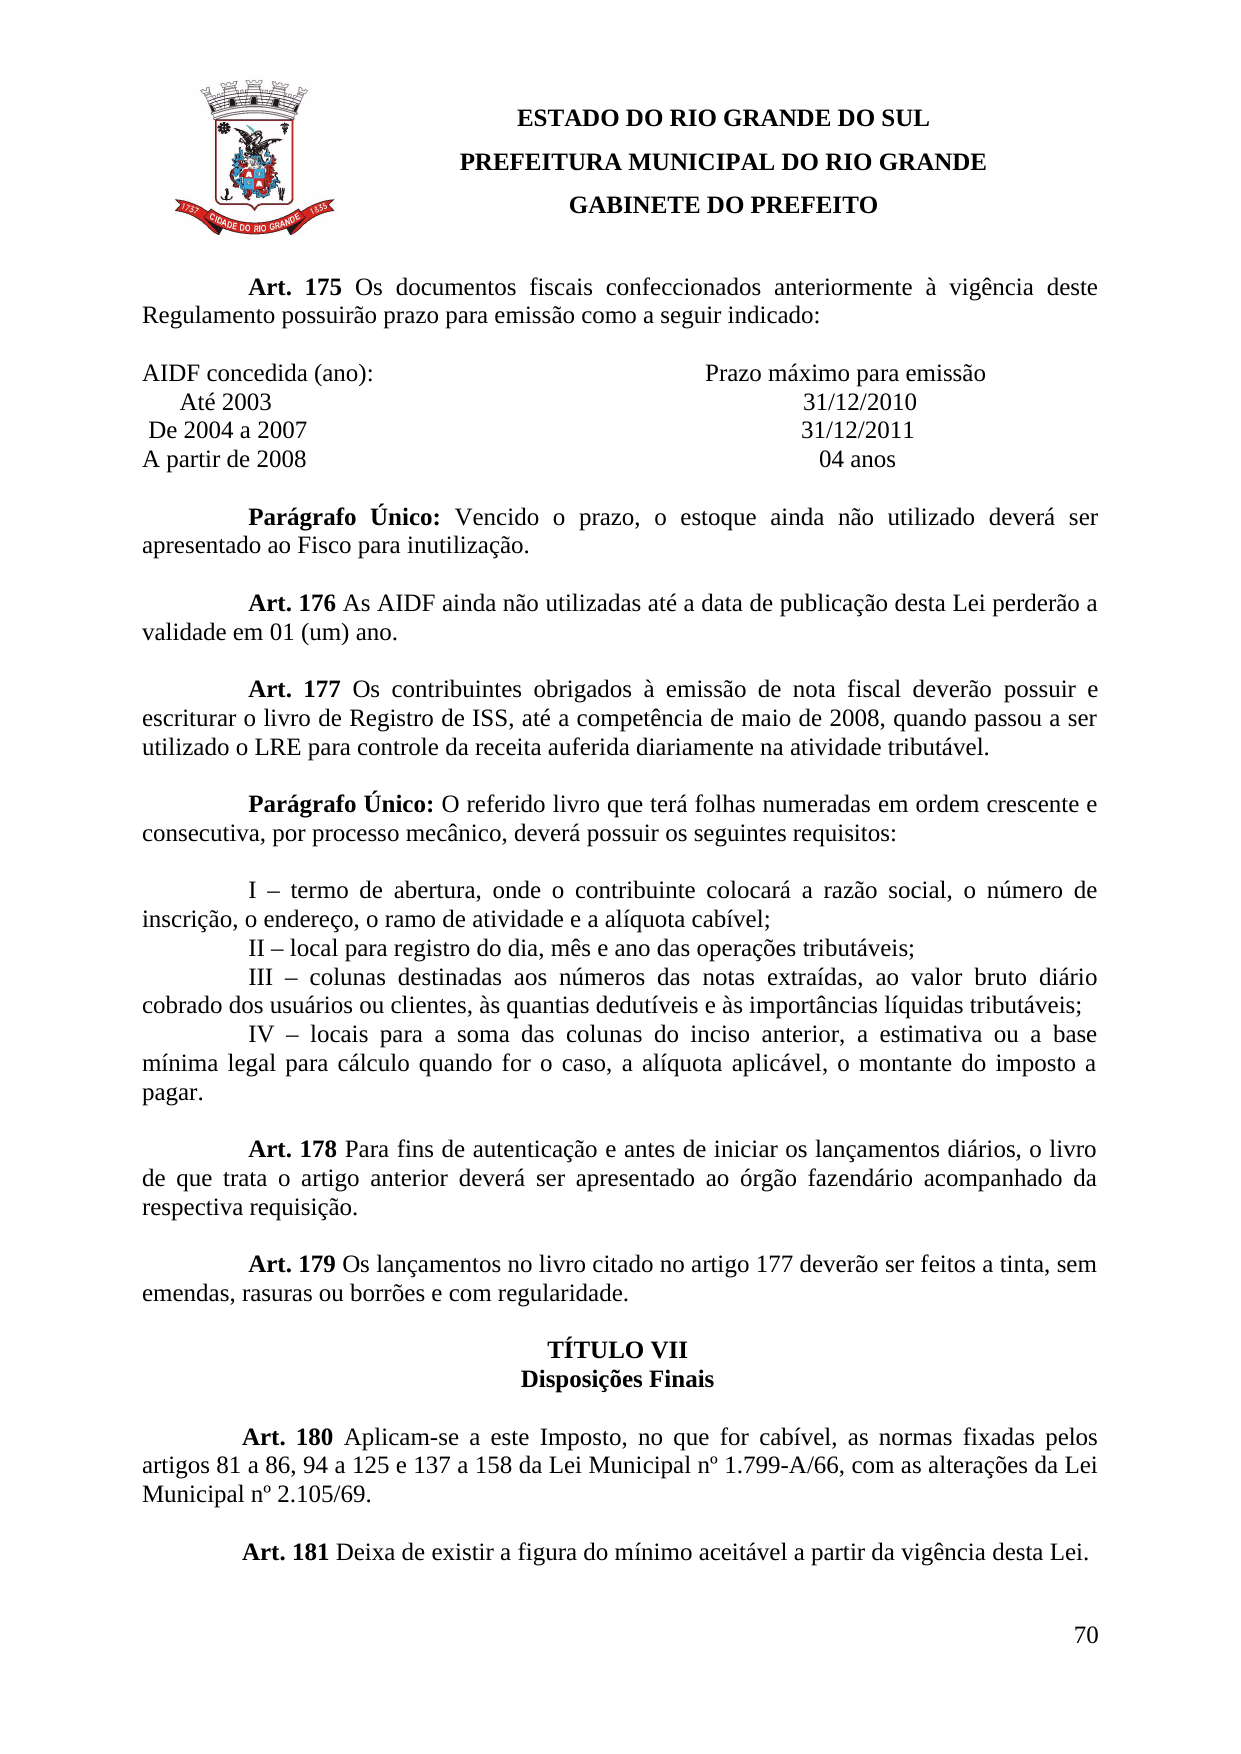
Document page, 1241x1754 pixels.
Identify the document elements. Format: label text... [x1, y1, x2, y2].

text Art. 179 Os lançamentos no livro citado no artigo 177 deverão ser feitos a tinta, sem emendas, rasuras ou borrões e com regularidade. [142, 1249, 1098, 1307]
picture [169, 73, 340, 242]
text Art. 176 As AIDF ainda não utilizadas até a data de publicação desta Lei perderão a validade em 01 (um) ano. [142, 588, 1098, 645]
text A partir de 2008 04 anos [142, 444, 1098, 473]
text Art. 175 Os documentos fiscais confeccionados anteriormente à vigência deste Regulamento possuirão prazo para emissão como a seguir indicado: [142, 272, 1098, 329]
text III – colunas destinadas aos números das notas extraídas, ao valor bruto diário cobrado dos usuários ou clientes, às quantias dedutíveis e às importâncias líquidas tributáveis; [142, 962, 1098, 1019]
text IV – locais para a soma das colunas do inciso anterior, a estimativa ou a base mínima legal para cálculo quando for o caso, a alíquota aplicável, o montante do imposto a pagar. [142, 1019, 1098, 1105]
text Art. 177 Os contribuintes obrigados à emissão de nota fiscal deverão possuir e escriturar o livro de Registro de ISS, até a competência de maio de 2008, quando passou a ser utilizado o LRE para controle da receita auferida diariamente na atividade tributável. [142, 674, 1098, 760]
text Art. 180 Aplicam-se a este Imposto, no que for cabível, as normas fixadas pelos artigos 81 a 86, 94 a 125 e 137 a 158 da Lei Municipal nº 1.799-A/66, com as alterações da Lei Municipal nº 2.105/69. [142, 1422, 1098, 1508]
subtitle Disposições Finais [142, 1364, 1093, 1393]
text Parágrafo Único: Vencido o prazo, o estoque ainda não utilizado deverá ser apresentado ao Fisco para inutilização. [142, 502, 1098, 559]
subtitle TÍTULO VII [142, 1335, 1093, 1364]
text Art. 178 Para fins de autenticação e antes de iniciar os lançamentos diários, o livro de que trata o artigo anterior deverá ser apresentado ao órgão fazendário acompanhado da respectiva requisição. [142, 1134, 1098, 1220]
text AIDF concedida (ano): Prazo máximo para emissão [142, 358, 1098, 387]
text I – termo de abertura, onde o contribuinte colocará a razão social, o número de inscrição, o endereço, o ramo de atividade e a alíquota cabível; [142, 875, 1098, 933]
text De 2004 a 2007 31/12/2011 [142, 415, 1098, 444]
text Parágrafo Único: O referido livro que terá folhas numeradas em ordem crescente e consecutiva, por processo mecânico, deverá possuir os seguintes requisitos: [142, 789, 1098, 847]
text II – local para registro do dia, mês e ano das operações tributáveis; [142, 933, 1098, 962]
text Art. 181 Deixa de existir a figura do mínimo aceitável a partir da vigência desta Lei. [142, 1537, 1098, 1565]
text Até 2003 31/12/2010 [142, 387, 1098, 415]
